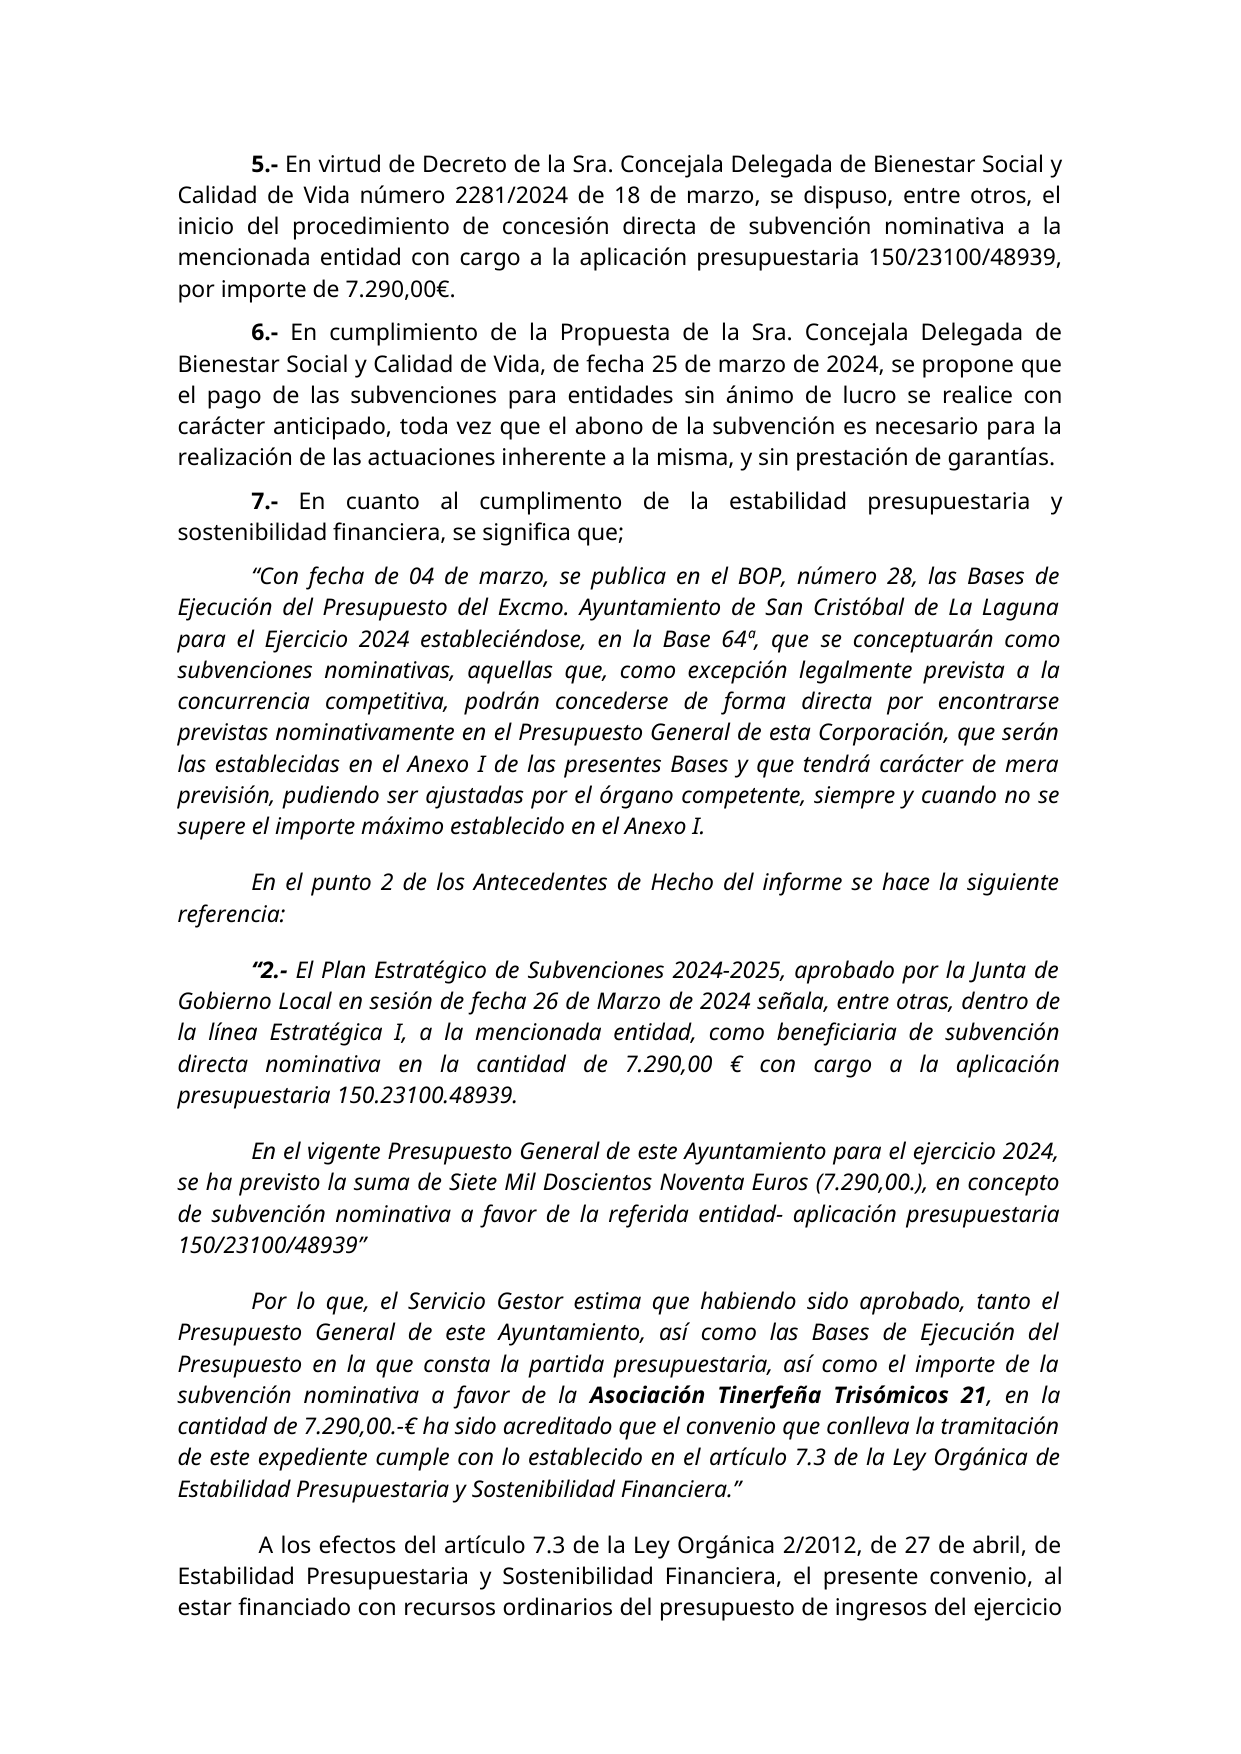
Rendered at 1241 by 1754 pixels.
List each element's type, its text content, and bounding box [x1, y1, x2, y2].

text 5.- En virtud de Decreto de la Sra. Concejala Delegada de Bienestar Social y Calidad de Vida número 2281/2024 de 18 de marzo, se dispuso, entre otros, el inicio del procedimiento de concesión directa de subvención nominativa a la mencionada entidad con cargo a la aplicación presupuestaria 150/23100/48939, por importe de 7.290,00€. [177, 148, 1063, 304]
text 6.- En cumplimiento de la Propuesta de la Sra. Concejala Delegada de Bienestar Social y Calidad de Vida, de fecha 25 de marzo de 2024, se propone que el pago de las subvenciones para entidades sin ánimo de lucro se realice con carácter anticipado, toda vez que el abono de la subvención es necesario para la realización de las actuaciones inherente a la misma, y sin prestación de garantías. [177, 316, 1063, 473]
text “Con fecha de 04 de marzo, se publica en el BOP, número 28, las Bases de Ejecución del Presupuesto del Excmo. Ayuntamiento de San Cristóbal de La Laguna para el Ejercicio 2024 estableciéndose, en la Base 64ª, que se conceptuarán como subvenciones nominativas, aquellas que, como excepción legalmente prevista a la concurrencia competitiva, podrán concederse de forma directa por encontrarse previstas nominativamente en el Presupuesto General de esta Corporación, que serán las establecidas en el Anexo I de las presentes Bases y que tendrá carácter de mera previsión, pudiendo ser ajustadas por el órgano competente, siempre y cuando no se supere el importe máximo establecido en el Anexo I. [177, 560, 1063, 841]
text A los efectos del artículo 7.3 de la Ley Orgánica 2/2012, de 27 de abril, de Estabilidad Presupuestaria y Sostenibilidad Financiera, el presente convenio, al estar financiado con recursos ordinarios del presupuesto de ingresos del ejercicio [177, 1529, 1063, 1623]
text En el vigente Presupuesto General de este Ayuntamiento para el ejercicio 2024, se ha previsto la suma de Siete Mil Doscientos Noventa Euros (7.290,00.), en concepto de subvención nominativa a favor de la referida entidad- aplicación presupuestaria 150/23100/48939” [177, 1135, 1063, 1260]
subtitle “2.- El Plan Estratégico de Subvenciones 2024-2025, aprobado por la Junta de Gobierno Local en sesión de fecha 26 de Marzo de 2024 señala, entre otras, dentro de la línea Estratégica I, a la mencionada entidad, como beneficiaria de subvención directa nominativa en la cantidad de 7.290,00 € con cargo a la aplicación presupuestaria 150.23100.48939. [177, 954, 1063, 1110]
text 7.- En cuanto al cumplimento de la estabilidad presupuestaria y sostenibilidad financiera, se significa que; [177, 485, 1063, 548]
text En el punto 2 de los Antecedentes de Hecho del informe se hace la siguiente referencia: [177, 866, 1063, 929]
text Por lo que, el Servicio Gestor estima que habiendo sido aprobado, tanto el Presupuesto General de este Ayuntamiento, así como las Bases de Ejecución del Presupuesto en la que consta la partida presupuestaria, así como el importe de la subvención nominativa a favor de la Asociación Tinerfeña Trisómicos 21, en la cantidad de 7.290,00.-€ ha sido acreditado que el convenio que conlleva la tramitación de este expediente cumple con lo establecido en el artículo 7.3 de la Ley Orgánica de Estabilidad Presupuestaria y Sostenibilidad Financiera.” [177, 1285, 1063, 1504]
